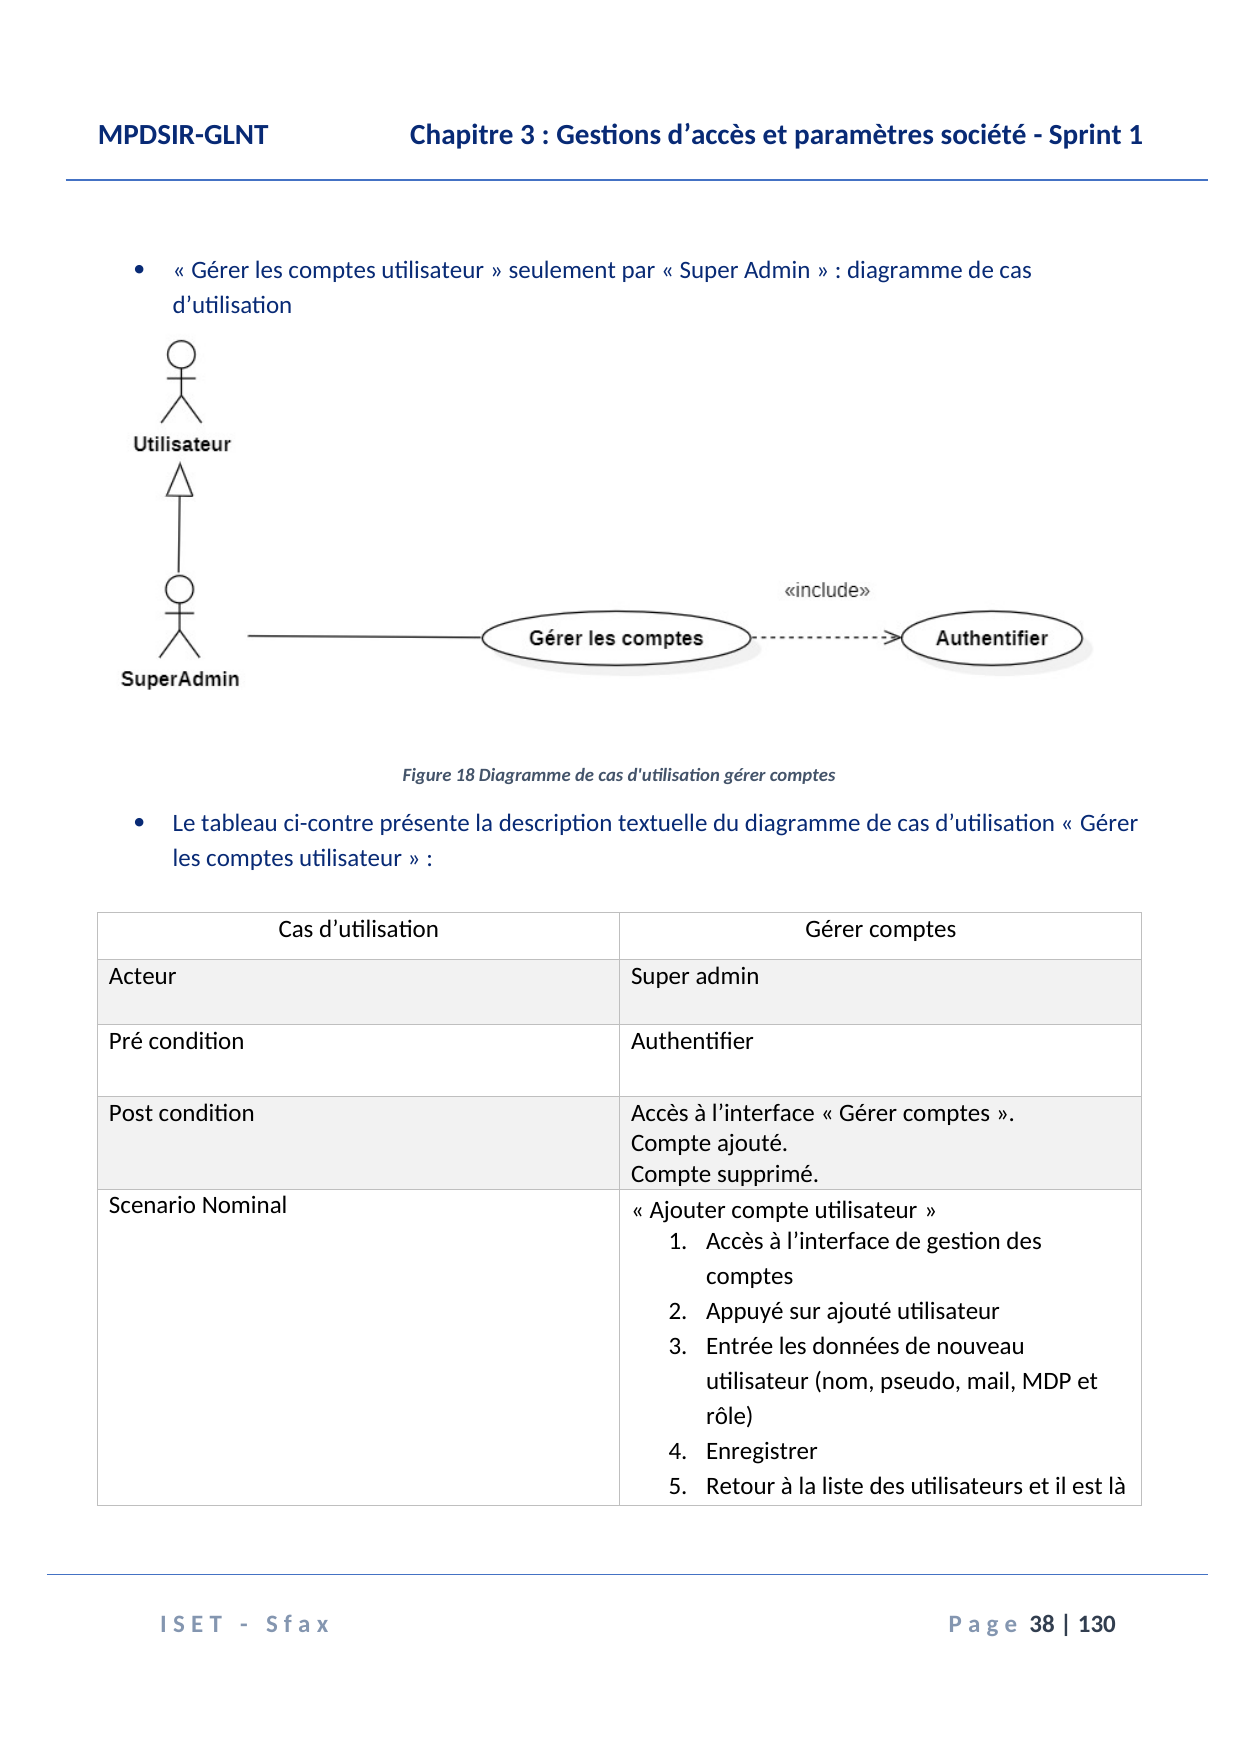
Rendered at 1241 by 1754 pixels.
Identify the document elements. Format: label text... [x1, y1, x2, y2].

table_cell Acteur [98, 960, 619, 1024]
table_cell Authentifier [620, 1025, 1141, 1096]
table_cell Scenario Nominal [98, 1190, 619, 1505]
table_cell Pré condition [98, 1025, 619, 1096]
table_header Cas d’utilisation [98, 913, 619, 959]
table_cell Post condition [98, 1097, 619, 1189]
table_header Gérer comptes [620, 913, 1141, 959]
list Le tableau ci-contre présente la description textuelle du diagramme de cas d’utilisation « Gérer les comptes utilisateur » : [135, 807, 1143, 873]
list « Gérer les comptes utilisateur » seulement par « Super Admin » : diagramme de cas d’utilisation [135, 254, 1143, 320]
text Figure 18 Diagramme de cas d'utilisation gérer comptes [97, 763, 1143, 786]
table_cell « Ajouter compte utilisateur » Accès à l’interface de gestion des comptes Appuyé sur ajouté utilisateur Entrée les données de nouveau utilisateur (nom, pseudo, mail, MDP et rôle) Enregistrer Retour à la liste des utilisateurs et il est là [620, 1190, 1141, 1505]
table_cell Super admin [620, 960, 1141, 1024]
table_cell Accès à l’interface « Gérer comptes ». Compte ajouté. Compte supprimé. [620, 1097, 1141, 1189]
